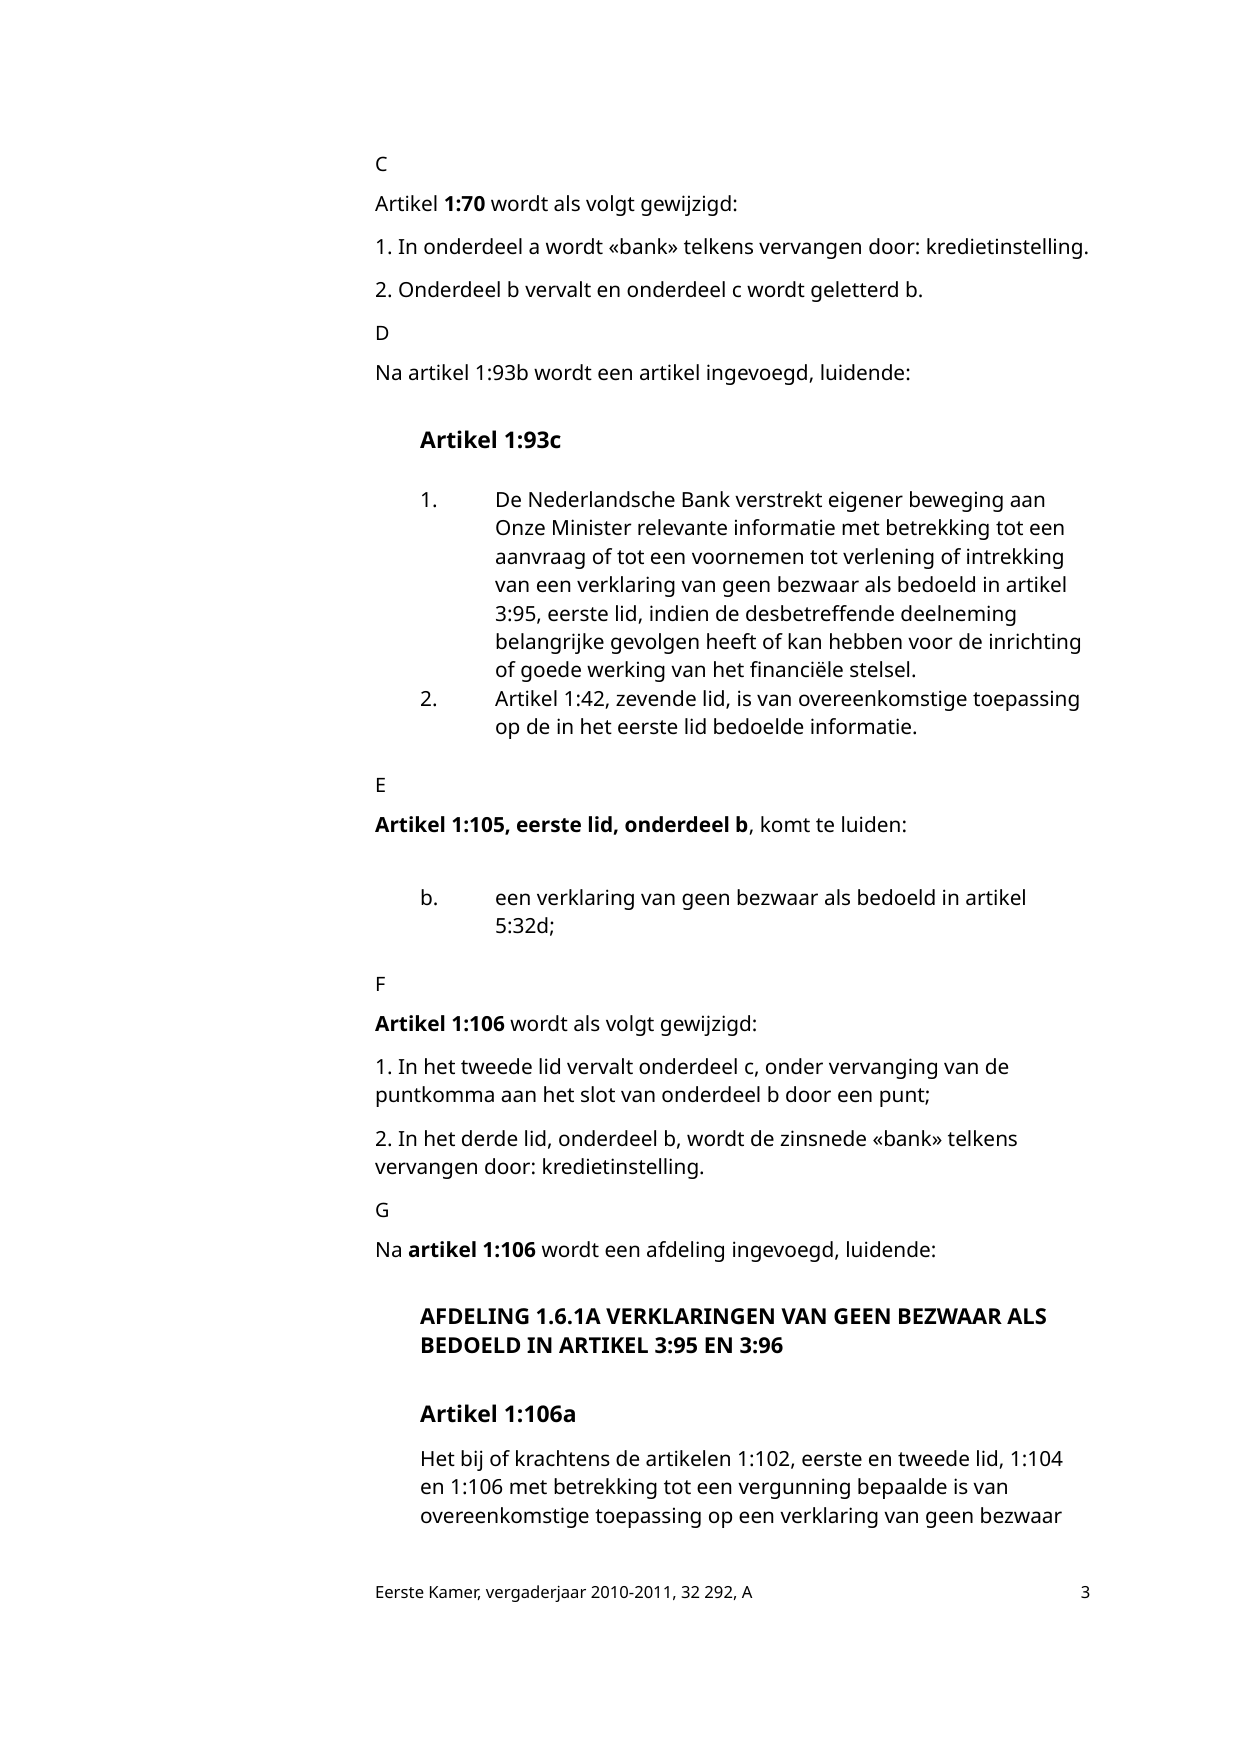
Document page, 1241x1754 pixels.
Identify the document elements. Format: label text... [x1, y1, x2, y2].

text G [375, 1196, 1090, 1223]
text Na artikel 1:93b wordt een artikel ingevoegd, luidende: [375, 358, 1090, 386]
text F [375, 970, 1090, 997]
text Na artikel 1:106 wordt een afdeling ingevoegd, luidende: [375, 1235, 1090, 1263]
text 2. Onderdeel b vervalt en onderdeel c wordt geletterd b. [375, 276, 1090, 304]
text C [375, 150, 1090, 177]
list Artikel 1:42, zevende lid, is van overeenkomstige toepassing op de in het eerste lid bedoelde informatie. [420, 684, 1090, 741]
text D [375, 319, 1090, 346]
subtitle Artikel 1:93c [420, 424, 1090, 455]
text 2. In het derde lid, onderdeel b, wordt de zinsnede «bank» telkens vervangen door: kredietinstelling. [375, 1124, 1090, 1181]
text Het bij of krachtens de artikelen 1:102, eerste en tweede lid, 1:104 en 1:106 met betrekking tot een vergunning bepaalde is van overeenkomstige toepassing op een verklaring van geen bezwaar [420, 1444, 1090, 1529]
text Artikel 1:70 wordt als volgt gewijzigd: [375, 189, 1090, 217]
text Artikel 1:105, eerste lid, onderdeel b, komt te luiden: [375, 810, 1090, 838]
text E [375, 771, 1090, 798]
text Artikel 1:106 wordt als volgt gewijzigd: [375, 1009, 1090, 1037]
subtitle AFDELING 1.6.1A VERKLARINGEN VAN GEEN BEZWAAR ALS BEDOELD IN ARTIKEL 3:95 EN 3:96 [420, 1301, 1090, 1360]
text 1. In het tweede lid vervalt onderdeel c, onder vervanging van de puntkomma aan het slot van onderdeel b door een punt; [375, 1052, 1090, 1109]
text 1. In onderdeel a wordt «bank» telkens vervangen door: kredietinstelling. [375, 232, 1090, 261]
list De Nederlandsche Bank verstrekt eigener beweging aan Onze Minister relevante informatie met betrekking tot een aanvraag of tot een voornemen tot verlening of intrekking van een verklaring van geen bezwaar als bedoeld in artikel 3:95, eerste lid, indien de desbetreffende deelneming belangrijke gevolgen heeft of kan hebben voor de inrichting of goede werking van het financiële stelsel. [420, 485, 1090, 684]
list een verklaring van geen bezwaar als bedoeld in artikel 5:32d; [420, 883, 1090, 940]
subtitle Artikel 1:106a [420, 1398, 1090, 1429]
